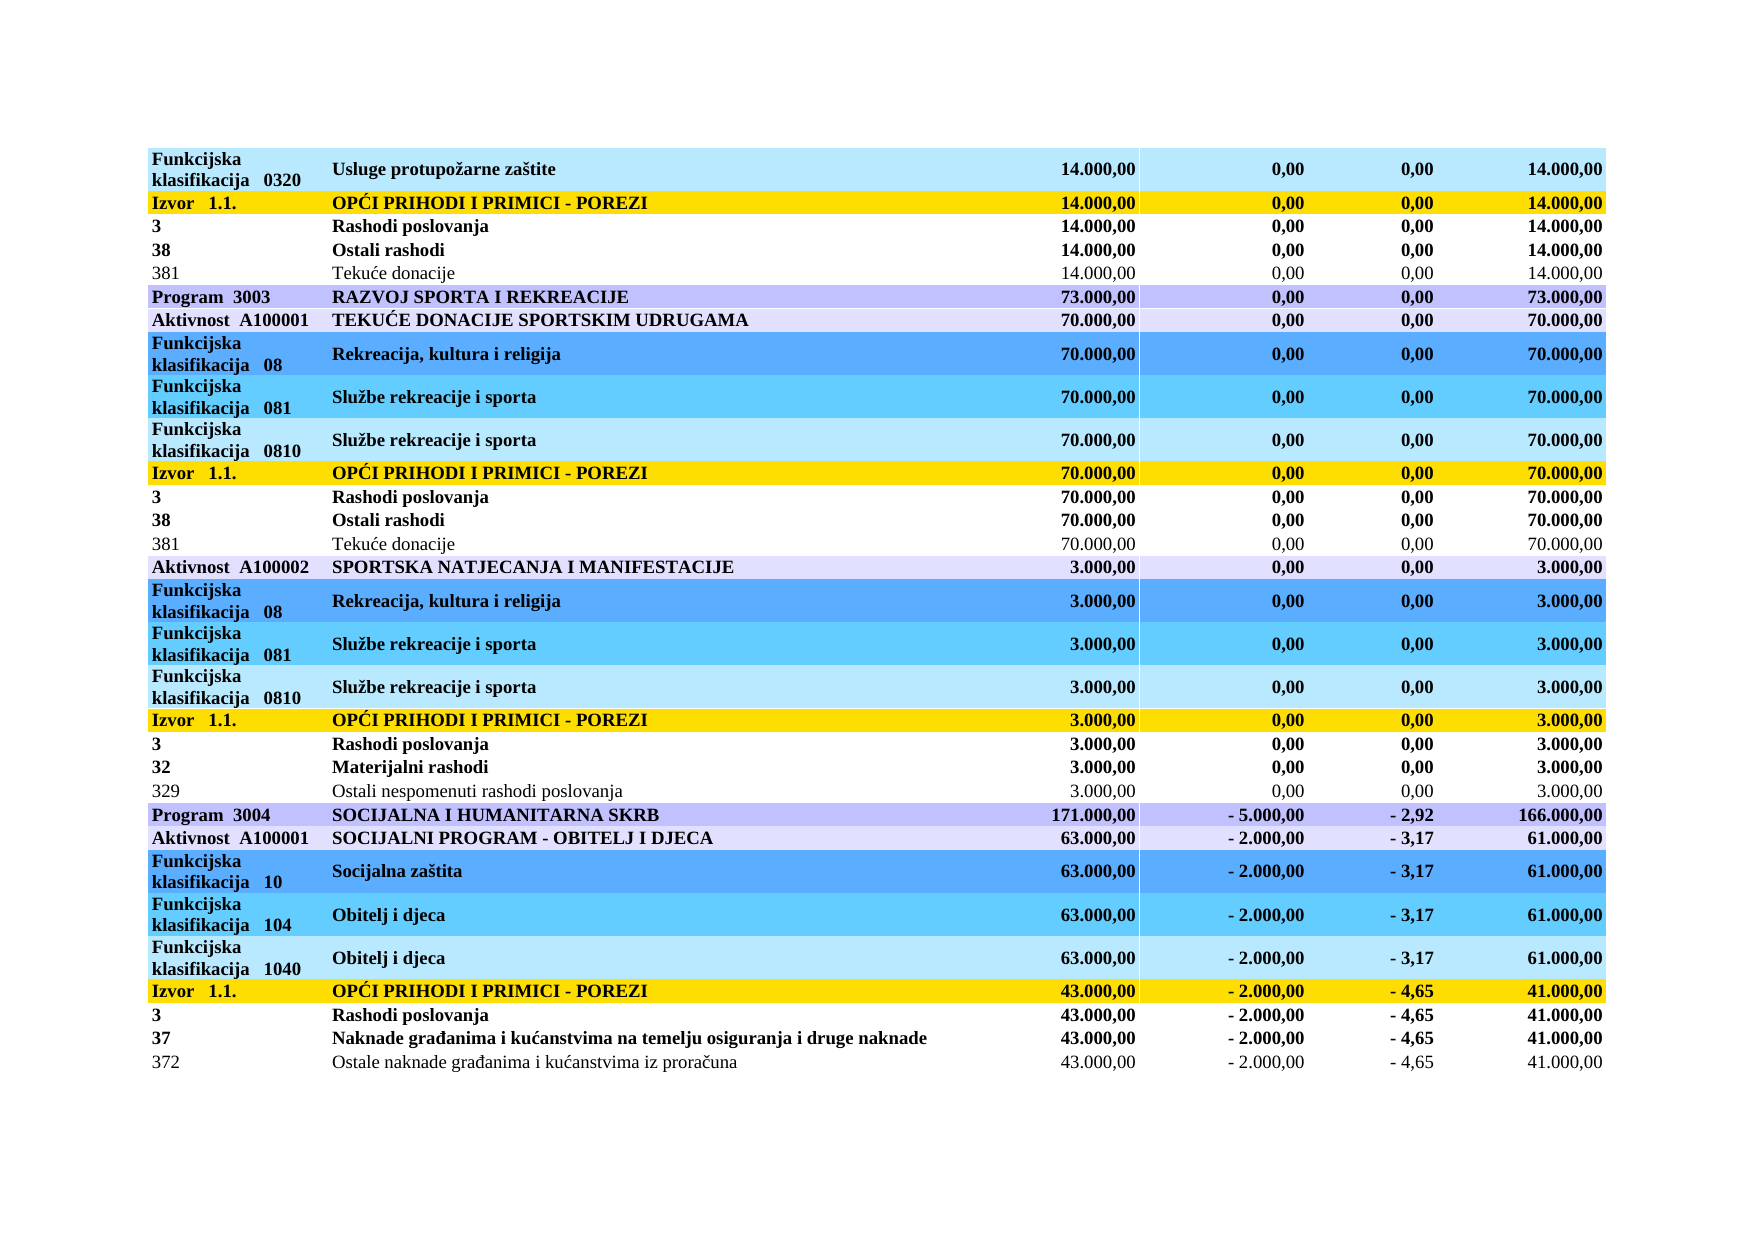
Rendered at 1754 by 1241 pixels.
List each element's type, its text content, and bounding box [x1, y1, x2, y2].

table_cell OPĆI PRIHODI I PRIMICI - POREZI [328, 709, 971, 732]
table_cell Funkcijska klasifikacija 081 [148, 622, 328, 665]
table_cell Ostali rashodi [328, 238, 971, 261]
table_cell 0,00 [1308, 148, 1438, 191]
table_cell - 4,65 [1308, 1050, 1438, 1073]
table_cell - 2.000,00 [1140, 1003, 1308, 1026]
table_cell Rashodi poslovanja [328, 485, 971, 508]
table_cell 70.000,00 [971, 532, 1139, 556]
table_cell - 2.000,00 [1140, 826, 1308, 850]
table_cell 381 [148, 532, 328, 556]
table_cell Obitelj i djeca [328, 936, 971, 979]
table_cell 63.000,00 [971, 826, 1139, 850]
table_cell 0,00 [1308, 238, 1438, 261]
table_cell Obitelj i djeca [328, 893, 971, 936]
table_cell SOCIJALNI PROGRAM - OBITELJ I DJECA [328, 826, 971, 850]
table_cell 0,00 [1308, 509, 1438, 532]
table_cell Službe rekreacije i sporta [328, 665, 971, 708]
table_cell 0,00 [1140, 485, 1308, 508]
table_cell 3.000,00 [1438, 556, 1606, 579]
table_cell 0,00 [1140, 375, 1308, 418]
table_cell Funkcijska klasifikacija 081 [148, 375, 328, 418]
table_cell 14.000,00 [1438, 191, 1606, 214]
table_cell 0,00 [1140, 509, 1308, 532]
table_cell 372 [148, 1050, 328, 1073]
table_cell 0,00 [1308, 732, 1438, 756]
table_cell - 4,65 [1308, 1003, 1438, 1026]
table_cell 0,00 [1140, 532, 1308, 556]
table_cell OPĆI PRIHODI I PRIMICI - POREZI [328, 979, 971, 1003]
table_cell Naknade građanima i kućanstvima na temelju osiguranja i druge naknade [328, 1026, 971, 1050]
table_cell 3.000,00 [971, 779, 1139, 803]
table_cell 3 [148, 485, 328, 508]
table_cell 3.000,00 [1438, 622, 1606, 665]
table_cell Izvor 1.1. [148, 709, 328, 732]
table_cell Usluge protupožarne zaštite [328, 148, 971, 191]
table_cell 14.000,00 [1438, 214, 1606, 238]
table_cell 41.000,00 [1438, 1026, 1606, 1050]
table_cell 14.000,00 [1438, 261, 1606, 285]
table_cell 0,00 [1308, 532, 1438, 556]
table_cell Funkcijska klasifikacija 08 [148, 332, 328, 375]
table_cell 0,00 [1140, 709, 1308, 732]
table_cell 32 [148, 756, 328, 779]
table_cell Izvor 1.1. [148, 461, 328, 485]
table_cell Program 3004 [148, 803, 328, 826]
table_cell 43.000,00 [971, 1050, 1139, 1073]
table_cell 0,00 [1308, 622, 1438, 665]
table_cell 3.000,00 [1438, 732, 1606, 756]
table_cell 0,00 [1308, 332, 1438, 375]
table_cell 70.000,00 [971, 309, 1139, 332]
table_cell 37 [148, 1026, 328, 1050]
table_cell Službe rekreacije i sporta [328, 622, 971, 665]
table_cell - 3,17 [1308, 936, 1438, 979]
table_cell - 3,17 [1308, 826, 1438, 850]
table_cell Materijalni rashodi [328, 756, 971, 779]
table_cell 0,00 [1308, 285, 1438, 308]
table_cell 0,00 [1140, 332, 1308, 375]
table_cell Rashodi poslovanja [328, 214, 971, 238]
table_cell 0,00 [1308, 375, 1438, 418]
table_cell 3.000,00 [971, 556, 1139, 579]
table_cell 0,00 [1140, 756, 1308, 779]
table_cell 0,00 [1140, 732, 1308, 756]
table_cell 0,00 [1140, 285, 1308, 308]
table_cell 0,00 [1308, 261, 1438, 285]
table_cell 171.000,00 [971, 803, 1139, 826]
table_cell 70.000,00 [971, 375, 1139, 418]
table_cell 70.000,00 [971, 418, 1139, 461]
table_cell Izvor 1.1. [148, 191, 328, 214]
table_cell 3.000,00 [1438, 709, 1606, 732]
table_cell Ostali rashodi [328, 509, 971, 532]
table_cell 70.000,00 [1438, 509, 1606, 532]
table_cell 61.000,00 [1438, 936, 1606, 979]
table_cell 0,00 [1308, 756, 1438, 779]
table_cell Ostali nespomenuti rashodi poslovanja [328, 779, 971, 803]
table_cell Rekreacija, kultura i religija [328, 332, 971, 375]
table_cell 3.000,00 [971, 622, 1139, 665]
table_cell 0,00 [1140, 191, 1308, 214]
table_cell 3.000,00 [971, 579, 1139, 622]
table_cell Aktivnost A100001 [148, 826, 328, 850]
table_cell 14.000,00 [971, 238, 1139, 261]
table_cell - 3,17 [1308, 893, 1438, 936]
table_cell 70.000,00 [971, 461, 1139, 485]
table_cell 0,00 [1308, 665, 1438, 708]
table_cell 0,00 [1140, 214, 1308, 238]
table_cell 63.000,00 [971, 936, 1139, 979]
table_cell Rashodi poslovanja [328, 732, 971, 756]
table_cell - 5.000,00 [1140, 803, 1308, 826]
table_cell 3.000,00 [1438, 579, 1606, 622]
table_cell 3.000,00 [1438, 665, 1606, 708]
table_cell 70.000,00 [1438, 532, 1606, 556]
table_cell 0,00 [1308, 485, 1438, 508]
table_cell 70.000,00 [1438, 375, 1606, 418]
table_cell 0,00 [1140, 622, 1308, 665]
table_cell 0,00 [1140, 579, 1308, 622]
table_cell 0,00 [1308, 579, 1438, 622]
table_cell - 2.000,00 [1140, 893, 1308, 936]
table_cell Izvor 1.1. [148, 979, 328, 1003]
table_cell 14.000,00 [1438, 238, 1606, 261]
table_cell Program 3003 [148, 285, 328, 308]
table_cell 0,00 [1308, 309, 1438, 332]
table_cell - 2.000,00 [1140, 979, 1308, 1003]
table_cell Tekuće donacije [328, 261, 971, 285]
table_cell 70.000,00 [1438, 418, 1606, 461]
table_cell 61.000,00 [1438, 850, 1606, 893]
table_cell Rashodi poslovanja [328, 1003, 971, 1026]
table_cell 3 [148, 732, 328, 756]
table_cell Funkcijska klasifikacija 0320 [148, 148, 328, 191]
table_cell Službe rekreacije i sporta [328, 418, 971, 461]
table_cell 43.000,00 [971, 979, 1139, 1003]
table_cell 0,00 [1308, 709, 1438, 732]
table_cell 14.000,00 [1438, 148, 1606, 191]
table_cell 3 [148, 1003, 328, 1026]
table_cell OPĆI PRIHODI I PRIMICI - POREZI [328, 191, 971, 214]
table_cell TEKUĆE DONACIJE SPORTSKIM UDRUGAMA [328, 309, 971, 332]
table_cell Aktivnost A100001 [148, 309, 328, 332]
table_cell - 2.000,00 [1140, 1026, 1308, 1050]
table_cell 38 [148, 238, 328, 261]
table_cell 70.000,00 [971, 509, 1139, 532]
table_cell - 4,65 [1308, 1026, 1438, 1050]
table_cell 63.000,00 [971, 850, 1139, 893]
table_cell - 3,17 [1308, 850, 1438, 893]
table_cell 0,00 [1308, 418, 1438, 461]
table_cell 0,00 [1140, 148, 1308, 191]
table_cell - 4,65 [1308, 979, 1438, 1003]
table_cell Aktivnost A100002 [148, 556, 328, 579]
table_cell 0,00 [1140, 461, 1308, 485]
table_cell 0,00 [1140, 556, 1308, 579]
table_cell SOCIJALNA I HUMANITARNA SKRB [328, 803, 971, 826]
table_cell - 2.000,00 [1140, 936, 1308, 979]
table_cell 41.000,00 [1438, 979, 1606, 1003]
table_cell 3 [148, 214, 328, 238]
table_cell 73.000,00 [1438, 285, 1606, 308]
table_cell 3.000,00 [1438, 756, 1606, 779]
table_cell 38 [148, 509, 328, 532]
table_cell 0,00 [1140, 238, 1308, 261]
table_cell SPORTSKA NATJECANJA I MANIFESTACIJE [328, 556, 971, 579]
table_cell 0,00 [1308, 214, 1438, 238]
table_cell 63.000,00 [971, 893, 1139, 936]
table_cell 0,00 [1140, 418, 1308, 461]
table_cell Funkcijska klasifikacija 08 [148, 579, 328, 622]
table_cell 41.000,00 [1438, 1003, 1606, 1026]
table_cell 0,00 [1140, 261, 1308, 285]
table_cell 329 [148, 779, 328, 803]
table_cell 70.000,00 [1438, 332, 1606, 375]
table_cell 3.000,00 [971, 756, 1139, 779]
table_cell 0,00 [1308, 556, 1438, 579]
table_cell Funkcijska klasifikacija 0810 [148, 665, 328, 708]
table_cell Funkcijska klasifikacija 1040 [148, 936, 328, 979]
table_cell 41.000,00 [1438, 1050, 1606, 1073]
table_cell 0,00 [1140, 309, 1308, 332]
table_cell 70.000,00 [1438, 485, 1606, 508]
table_cell 70.000,00 [1438, 461, 1606, 485]
table_cell - 2.000,00 [1140, 850, 1308, 893]
table_cell 3.000,00 [971, 665, 1139, 708]
table_cell 70.000,00 [971, 332, 1139, 375]
table_cell 0,00 [1308, 191, 1438, 214]
table_cell 61.000,00 [1438, 893, 1606, 936]
table_cell 166.000,00 [1438, 803, 1606, 826]
table_cell 14.000,00 [971, 214, 1139, 238]
table_cell 14.000,00 [971, 191, 1139, 214]
table_cell 70.000,00 [1438, 309, 1606, 332]
table_cell OPĆI PRIHODI I PRIMICI - POREZI [328, 461, 971, 485]
table_cell Funkcijska klasifikacija 10 [148, 850, 328, 893]
table_cell - 2.000,00 [1140, 1050, 1308, 1073]
table_cell Funkcijska klasifikacija 104 [148, 893, 328, 936]
table_cell Tekuće donacije [328, 532, 971, 556]
table_cell 0,00 [1308, 779, 1438, 803]
table_cell 43.000,00 [971, 1003, 1139, 1026]
table_cell 73.000,00 [971, 285, 1139, 308]
table_cell 14.000,00 [971, 261, 1139, 285]
table_cell 61.000,00 [1438, 826, 1606, 850]
table_cell Službe rekreacije i sporta [328, 375, 971, 418]
table_cell 14.000,00 [971, 148, 1139, 191]
table_cell 0,00 [1140, 665, 1308, 708]
table_cell 381 [148, 261, 328, 285]
table_cell 70.000,00 [971, 485, 1139, 508]
table_cell 3.000,00 [971, 732, 1139, 756]
table_cell RAZVOJ SPORTA I REKREACIJE [328, 285, 971, 308]
table_cell 0,00 [1308, 461, 1438, 485]
table_cell 43.000,00 [971, 1026, 1139, 1050]
table_cell Ostale naknade građanima i kućanstvima iz proračuna [328, 1050, 971, 1073]
table_cell Socijalna zaštita [328, 850, 971, 893]
table_cell 0,00 [1140, 779, 1308, 803]
table_cell - 2,92 [1308, 803, 1438, 826]
table_cell Funkcijska klasifikacija 0810 [148, 418, 328, 461]
table_cell 3.000,00 [1438, 779, 1606, 803]
table_cell 3.000,00 [971, 709, 1139, 732]
table_cell Rekreacija, kultura i religija [328, 579, 971, 622]
